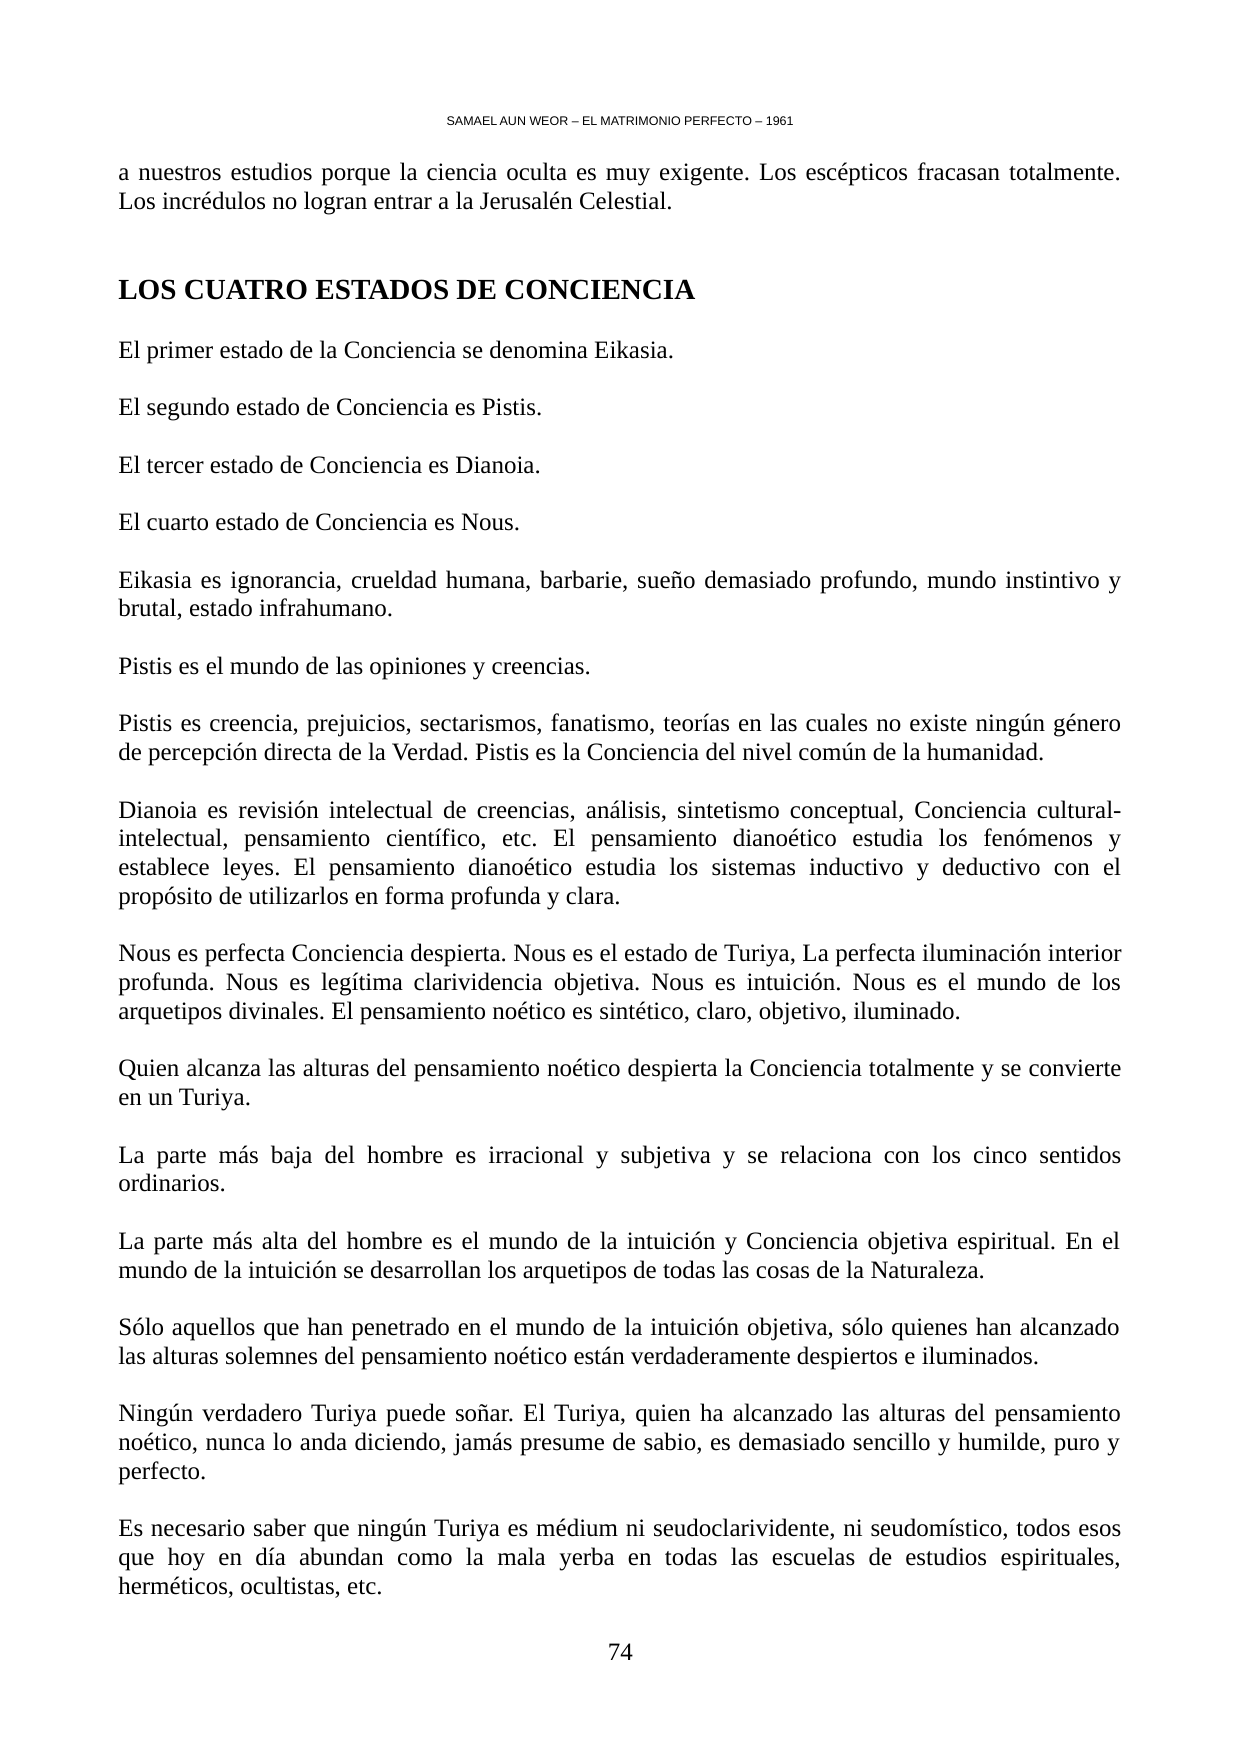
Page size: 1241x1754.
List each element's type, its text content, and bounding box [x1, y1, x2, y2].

text a nuestros estudios porque la ciencia oculta es muy exigente. Los escépticos fracasan totalmente. Los incrédulos no logran entrar a la Jerusalén Celestial. [118, 157, 1122, 215]
text Sólo aquellos que han penetrado en el mundo de la intuición objetiva, sólo quienes han alcanzado las alturas solemnes del pensamiento noético están verdaderamente despiertos e iluminados. [118, 1312, 1122, 1370]
text Pistis es creencia, prejuicios, sectarismos, fanatismo, teorías en las cuales no existe ningún género de percepción directa de la Verdad. Pistis es la Conciencia del nivel común de la humanidad. [118, 708, 1122, 766]
text El primer estado de la Conciencia se denomina Eikasia. [118, 335, 1122, 363]
text Quien alcanza las alturas del pensamiento noético despierta la Conciencia totalmente y se convierte en un Turiya. [118, 1053, 1122, 1111]
text El cuarto estado de Conciencia es Nous. [118, 507, 1122, 536]
text La parte más baja del hombre es irracional y subjetiva y se relaciona con los cinco sentidos ordinarios. [118, 1140, 1122, 1197]
text El segundo estado de Conciencia es Pistis. [118, 392, 1122, 421]
text El tercer estado de Conciencia es Dianoia. [118, 450, 1122, 478]
text La parte más alta del hombre es el mundo de la intuición y Conciencia objetiva espiritual. En el mundo de la intuición se desarrollan los arquetipos de todas las cosas de la Naturaleza. [118, 1226, 1122, 1283]
text Ningún verdadero Turiya puede soñar. El Turiya, quien ha alcanzado las alturas del pensamiento noético, nunca lo anda diciendo, jamás presume de sabio, es demasiado sencillo y humilde, puro y perfecto. [118, 1398, 1122, 1485]
text Eikasia es ignorancia, crueldad humana, barbarie, sueño demasiado profundo, mundo instintivo y brutal, estado infrahumano. [118, 565, 1122, 622]
text Es necesario saber que ningún Turiya es médium ni seudoclarividente, ni seudomístico, todos esos que hoy en día abundan como la mala yerba en todas las escuelas de estudios espirituales, herméticos, ocultistas, etc. [118, 1513, 1122, 1600]
text Pistis es el mundo de las opiniones y creencias. [118, 651, 1122, 680]
text Dianoia es revisión intelectual de creencias, análisis, sintetismo conceptual, Conciencia cultural-intelectual, pensamiento científico, etc. El pensamiento dianoético estudia los fenómenos y establece leyes. El pensamiento dianoético estudia los sistemas inductivo y deductivo con el propósito de utilizarlos en forma profunda y clara. [118, 795, 1122, 910]
subtitle LOS CUATRO ESTADOS DE CONCIENCIA [118, 272, 1122, 306]
text Nous es perfecta Conciencia despierta. Nous es el estado de Turiya, La perfecta iluminación interior profunda. Nous es legítima clarividencia objetiva. Nous es intuición. Nous es el mundo de los arquetipos divinales. El pensamiento noético es sintético, claro, objetivo, iluminado. [118, 938, 1122, 1025]
